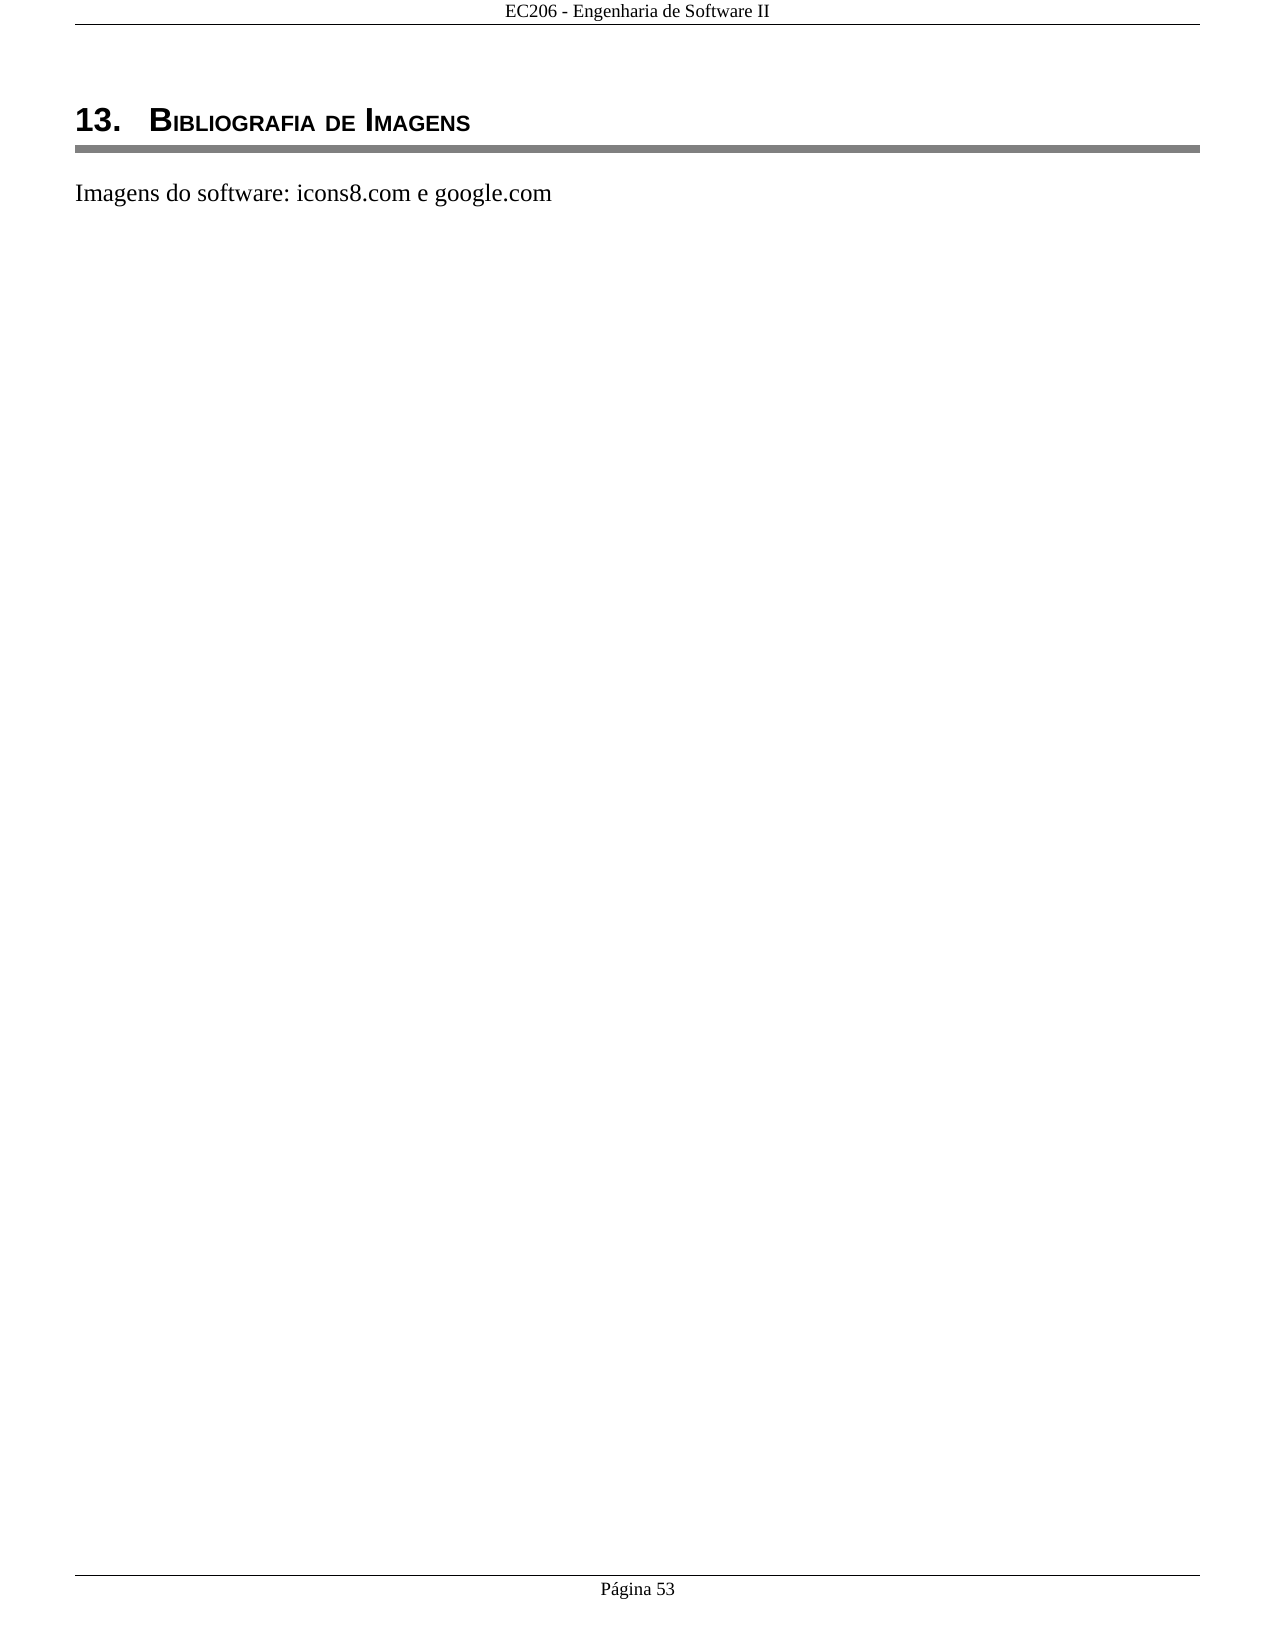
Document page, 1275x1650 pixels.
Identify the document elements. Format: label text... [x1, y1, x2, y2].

text Imagens do software: icons8.com e google.com [75, 178, 1200, 207]
subtitle Bibliografia de Imagens [75, 100, 1200, 145]
